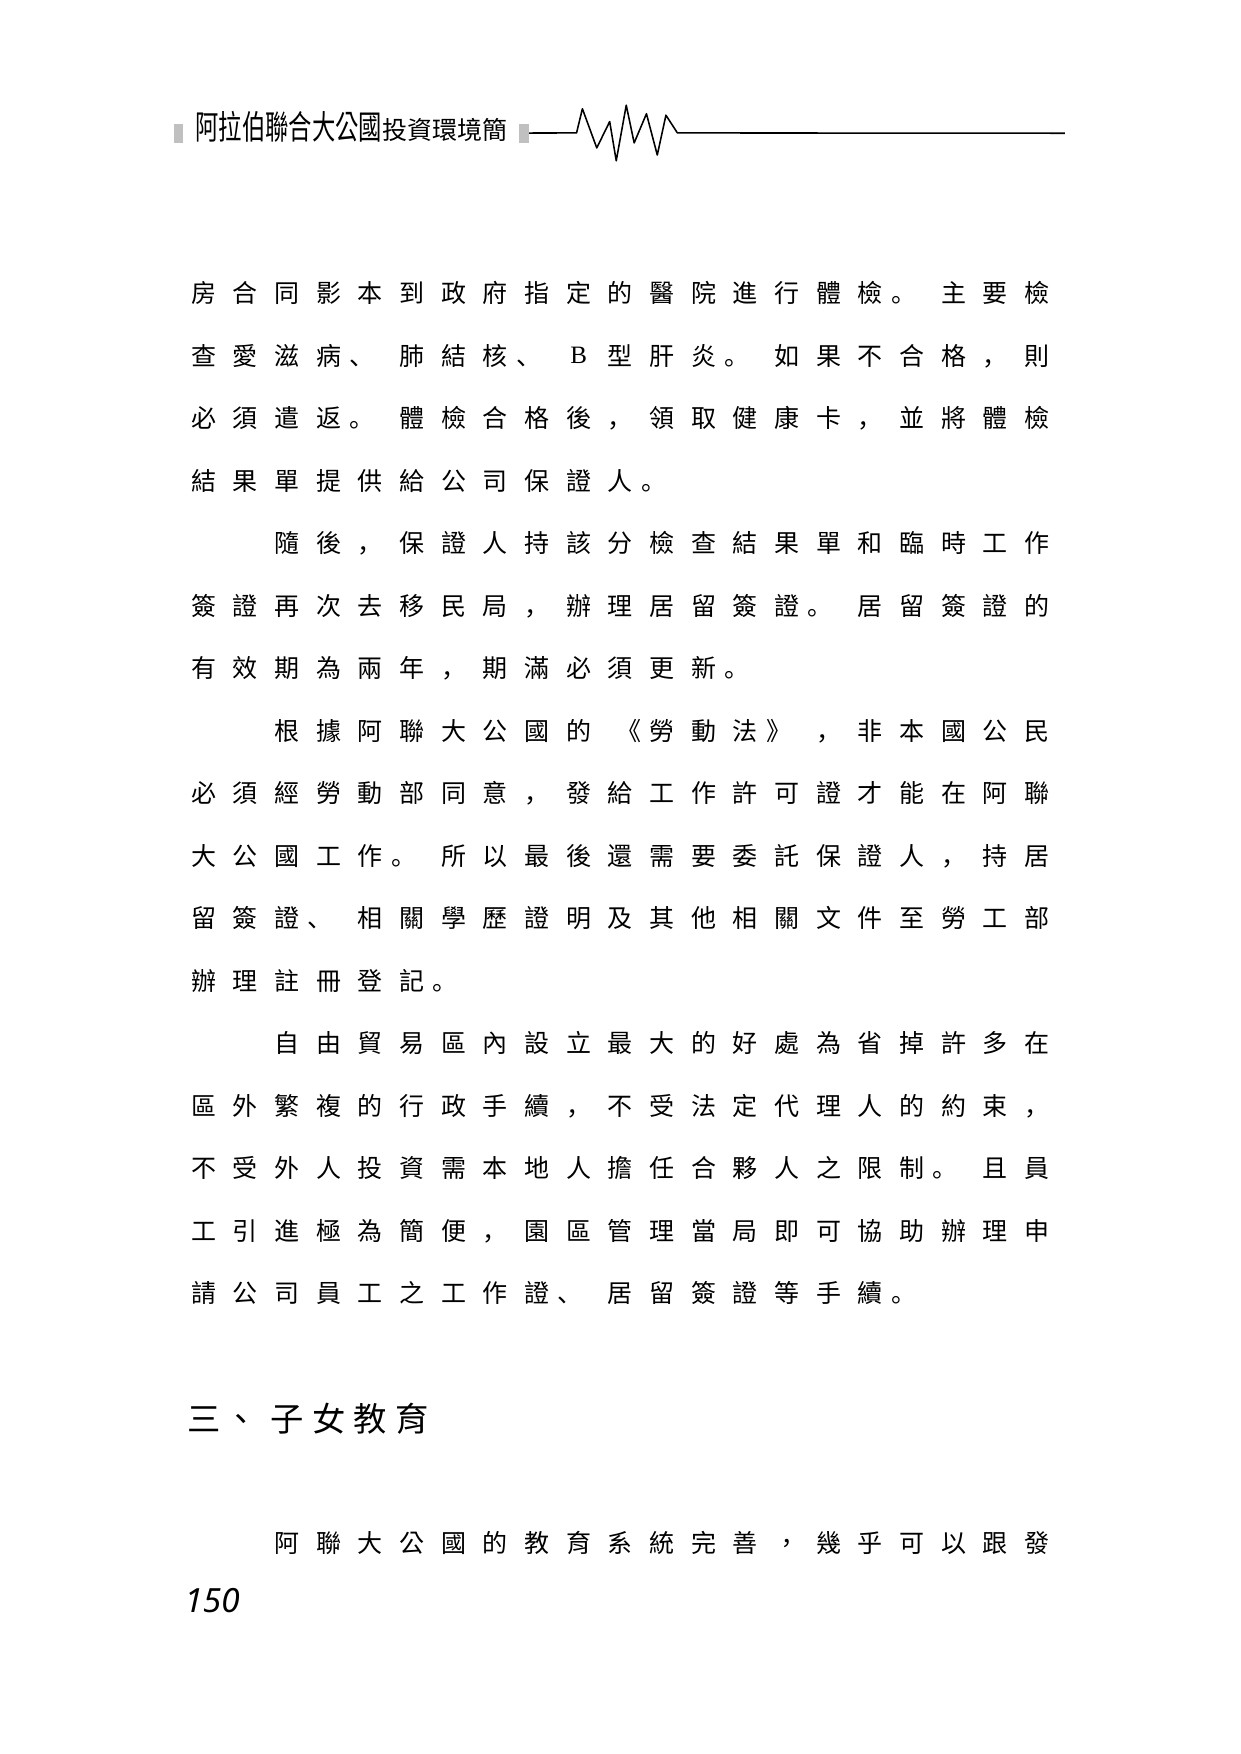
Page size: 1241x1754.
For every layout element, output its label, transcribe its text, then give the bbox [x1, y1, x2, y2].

text 房合同影本到政府指定的醫院進行體檢。主要檢查愛滋病、肺結核、B型肝炎。如果不合格，則必須遣返。體檢合格後，領取健康卡，並將體檢結果單提供給公司保證人。 [183, 250, 1058, 500]
text 隨後，保證人持該分檢查結果單和臨時工作簽證再次去移民局，辦理居留簽證。居留簽證的有效期為兩年，期滿必須更新。 [183, 500, 1058, 688]
text 自由貿易區內設立最大的好處為省掉許多在區外繁複的行政手續，不受法定代理人的約束，不受外人投資需本地人擔任合夥人之限制。且員工引進極為簡便，園區管理當局即可協助辦理申請公司員工之工作證、居留簽證等手續。 [183, 1000, 1058, 1313]
text 阿聯大公國的教育系統完善，幾乎可以跟發 [183, 1500, 1058, 1563]
text 三、子女教育 [183, 1375, 1058, 1438]
text 根據阿聯大公國的《勞動法》，非本國公民必須經勞動部同意，發給工作許可證才能在阿聯大公國工作。所以最後還需要委託保證人，持居留簽證、相關學歷證明及其他相關文件至勞工部辦理註冊登記。 [183, 688, 1058, 1000]
